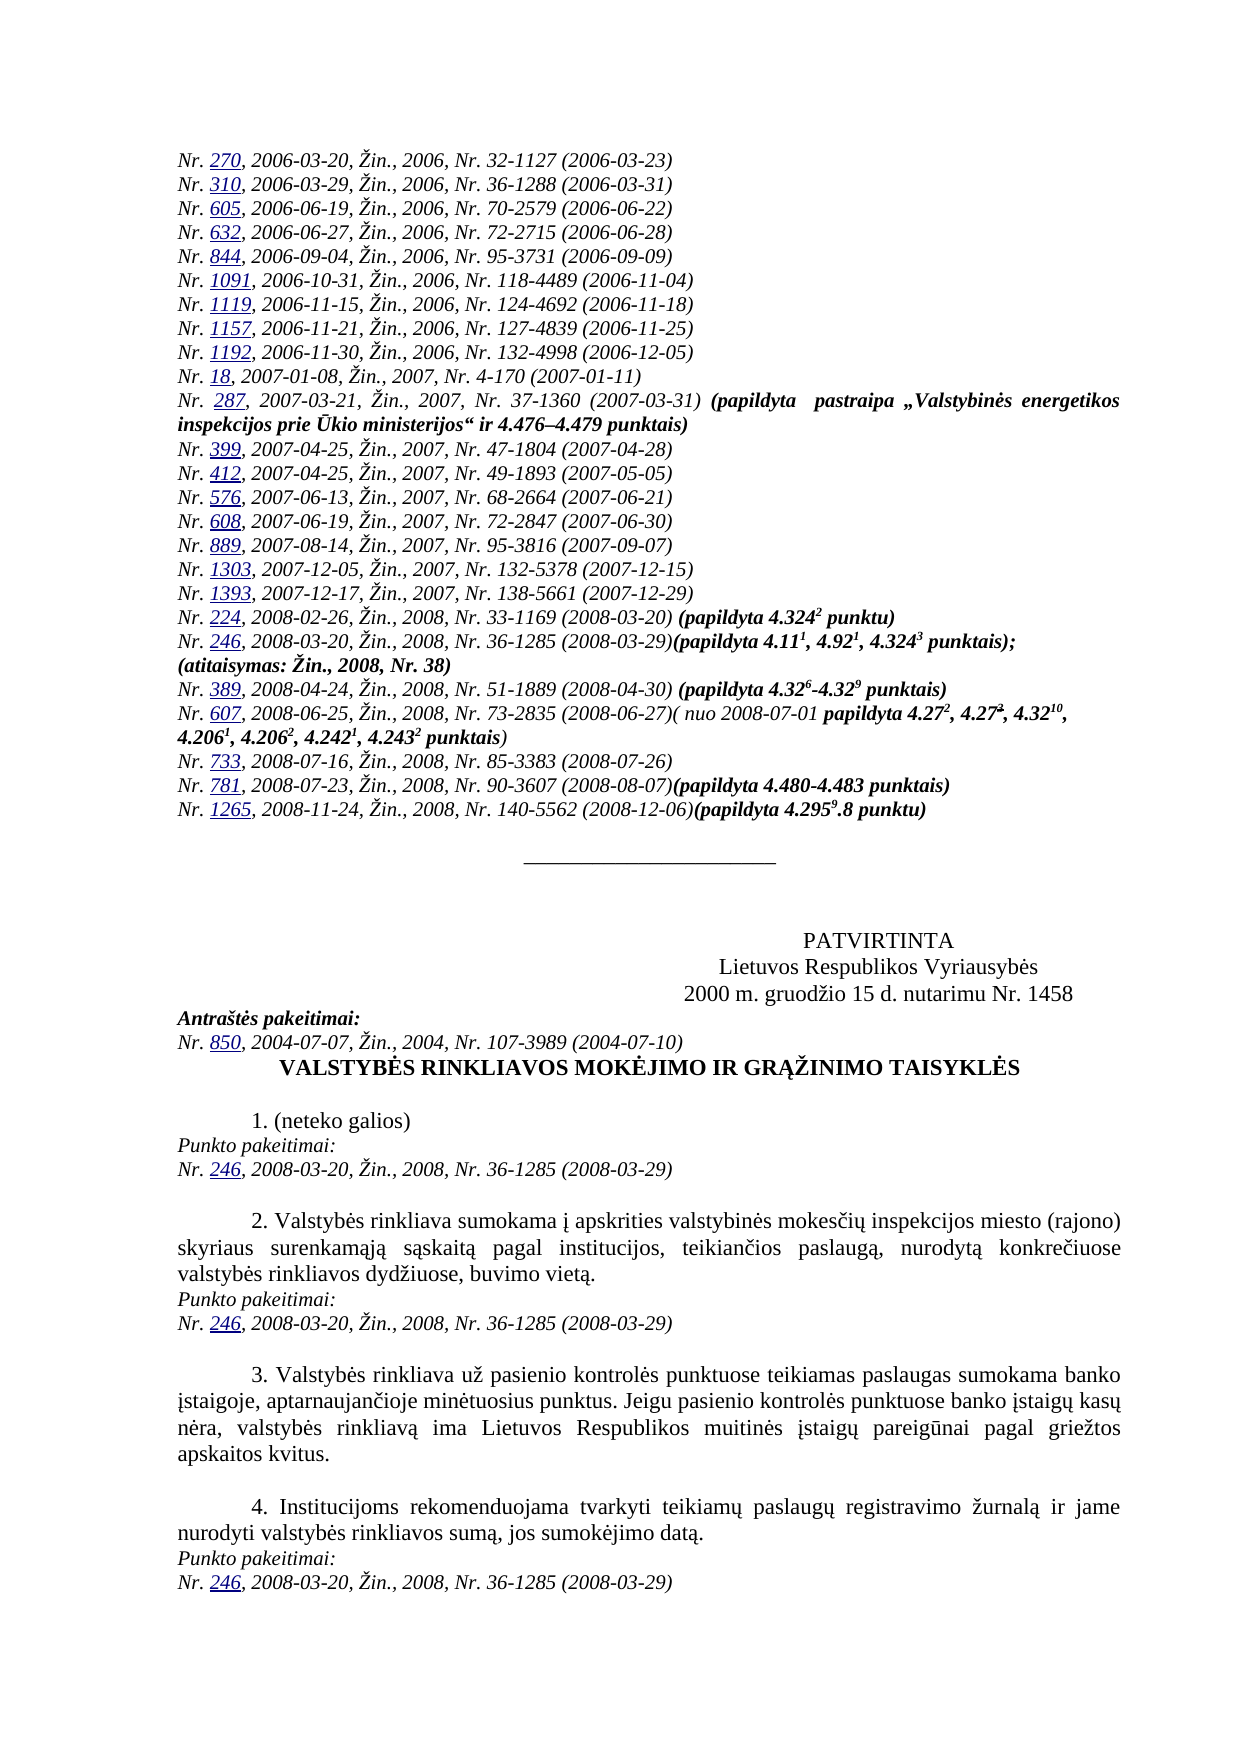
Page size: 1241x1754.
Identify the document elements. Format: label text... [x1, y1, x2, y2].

text Patvirtinta [635, 927, 1122, 953]
text Nr. 270, 2006-03-20, Žin., 2006, Nr. 32-1127 (2006-03-23) [177, 148, 1122, 172]
text Nr. 246, 2008-03-20, Žin., 2008, Nr. 36-1285 (2008-03-29)(papildyta 4.111, 4.921, 4.3243 punktais); (atitaisymas: Žin., 2008, Nr. 38) [177, 629, 1122, 677]
text Nr. 246, 2008-03-20, Žin., 2008, Nr. 36-1285 (2008-03-29) [177, 1157, 1122, 1181]
text VALSTYBĖS RINKLIAVOS MOKĖJIMO IR GRĄŽINIMO TAISYKLĖS [177, 1054, 1122, 1080]
text Nr. 1157, 2006-11-21, Žin., 2006, Nr. 127-4839 (2006-11-25) [177, 316, 1122, 340]
text Nr. 246, 2008-03-20, Žin., 2008, Nr. 36-1285 (2008-03-29) [177, 1570, 1122, 1594]
text Nr. 412, 2007-04-25, Žin., 2007, Nr. 49-1893 (2007-05-05) [177, 461, 1122, 484]
text Nr. 1393, 2007-12-17, Žin., 2007, Nr. 138-5661 (2007-12-29) [177, 581, 1122, 605]
text Punkto pakeitimai: [177, 1546, 1122, 1570]
text Nr. 1091, 2006-10-31, Žin., 2006, Nr. 118-4489 (2006-11-04) [177, 268, 1122, 292]
text Nr. 850, 2004-07-07, Žin., 2004, Nr. 107-3989 (2004-07-10) [177, 1030, 1122, 1054]
text Nr. 389, 2008-04-24, Žin., 2008, Nr. 51-1889 (2008-04-30) (papildyta 4.326-4.329 punktais) [177, 677, 1122, 701]
text 1. (neteko galios) [177, 1107, 1122, 1133]
text Punkto pakeitimai: [177, 1133, 1122, 1157]
text Nr. 781, 2008-07-23, Žin., 2008, Nr. 90-3607 (2008-08-07)(papildyta 4.480-4.483 punktais) [177, 773, 1122, 797]
text Nr. 1119, 2006-11-15, Žin., 2006, Nr. 124-4692 (2006-11-18) [177, 292, 1122, 316]
text Nr. 1265, 2008-11-24, Žin., 2008, Nr. 140-5562 (2008-12-06)(papildyta 4.2959.8 punktu) [177, 797, 1122, 821]
text Punkto pakeitimai: [177, 1287, 1122, 1311]
text Nr. 608, 2007-06-19, Žin., 2007, Nr. 72-2847 (2007-06-30) [177, 509, 1122, 533]
text Nr. 607, 2008-06-25, Žin., 2008, Nr. 73-2835 (2008-06-27)( nuo 2008-07-01 papildyta 4.272, 4.273, 4.3210, 4.2061, 4.2062, 4.2421, 4.2432 punktais) [177, 701, 1122, 749]
text 2. Valstybės rinkliava sumokama į apskrities valstybinės mokesčių inspekcijos miesto (rajono) skyriaus surenkamąją sąskaitą pagal institucijos, teikiančios paslaugą, nurodytą konkrečiuose valstybės rinkliavos dydžiuose, buvimo vietą. [177, 1208, 1122, 1287]
text 4. Institucijoms rekomenduojama tvarkyti teikiamų paslaugų registravimo žurnalą ir jame nurodyti valstybės rinkliavos sumą, jos sumokėjimo datą. [177, 1493, 1122, 1546]
text Nr. 287, 2007-03-21, Žin., 2007, Nr. 37-1360 (2007-03-31) (papildyta pastraipa „Valstybinės energetikos inspekcijos prie Ūkio ministerijos“ ir 4.476–4.479 punktais) [177, 388, 1122, 436]
text Nr. 310, 2006-03-29, Žin., 2006, Nr. 36-1288 (2006-03-31) [177, 172, 1122, 196]
text Nr. 605, 2006-06-19, Žin., 2006, Nr. 70-2579 (2006-06-22) [177, 196, 1122, 220]
text Nr. 844, 2006-09-04, Žin., 2006, Nr. 95-3731 (2006-09-09) [177, 244, 1122, 268]
text 3. Valstybės rinkliava už pasienio kontrolės punktuose teikiamas paslaugas sumokama banko įstaigoje, aptarnaujančioje minėtuosius punktus. Jeigu pasienio kontrolės punktuose banko įstaigų kasų nėra, valstybės rinkliavą ima Lietuvos Respublikos muitinės įstaigų pareigūnai pagal griežtos apskaitos kvitus. [177, 1361, 1122, 1467]
text Nr. 576, 2007-06-13, Žin., 2007, Nr. 68-2664 (2007-06-21) [177, 484, 1122, 509]
text Lietuvos Respublikos Vyriausybės 2000 m. gruodžio 15 d. nutarimu Nr. 1458 [635, 953, 1122, 1006]
text Nr. 1303, 2007-12-05, Žin., 2007, Nr. 132-5378 (2007-12-15) [177, 557, 1122, 581]
text Nr. 889, 2007-08-14, Žin., 2007, Nr. 95-3816 (2007-09-07) [177, 533, 1122, 557]
text Antraštės pakeitimai: [177, 1006, 1122, 1030]
text Nr. 632, 2006-06-27, Žin., 2006, Nr. 72-2715 (2006-06-28) [177, 220, 1122, 244]
text –––––––––––––––––––––– [177, 848, 1122, 874]
text Nr. 18, 2007-01-08, Žin., 2007, Nr. 4-170 (2007-01-11) [177, 364, 1122, 388]
text Nr. 1192, 2006-11-30, Žin., 2006, Nr. 132-4998 (2006-12-05) [177, 340, 1122, 364]
text Nr. 224, 2008-02-26, Žin., 2008, Nr. 33-1169 (2008-03-20) (papildyta 4.3242 punktu) [177, 605, 1122, 629]
text Nr. 246, 2008-03-20, Žin., 2008, Nr. 36-1285 (2008-03-29) [177, 1311, 1122, 1335]
text Nr. 733, 2008-07-16, Žin., 2008, Nr. 85-3383 (2008-07-26) [177, 749, 1122, 773]
text Nr. 399, 2007-04-25, Žin., 2007, Nr. 47-1804 (2007-04-28) [177, 436, 1122, 461]
